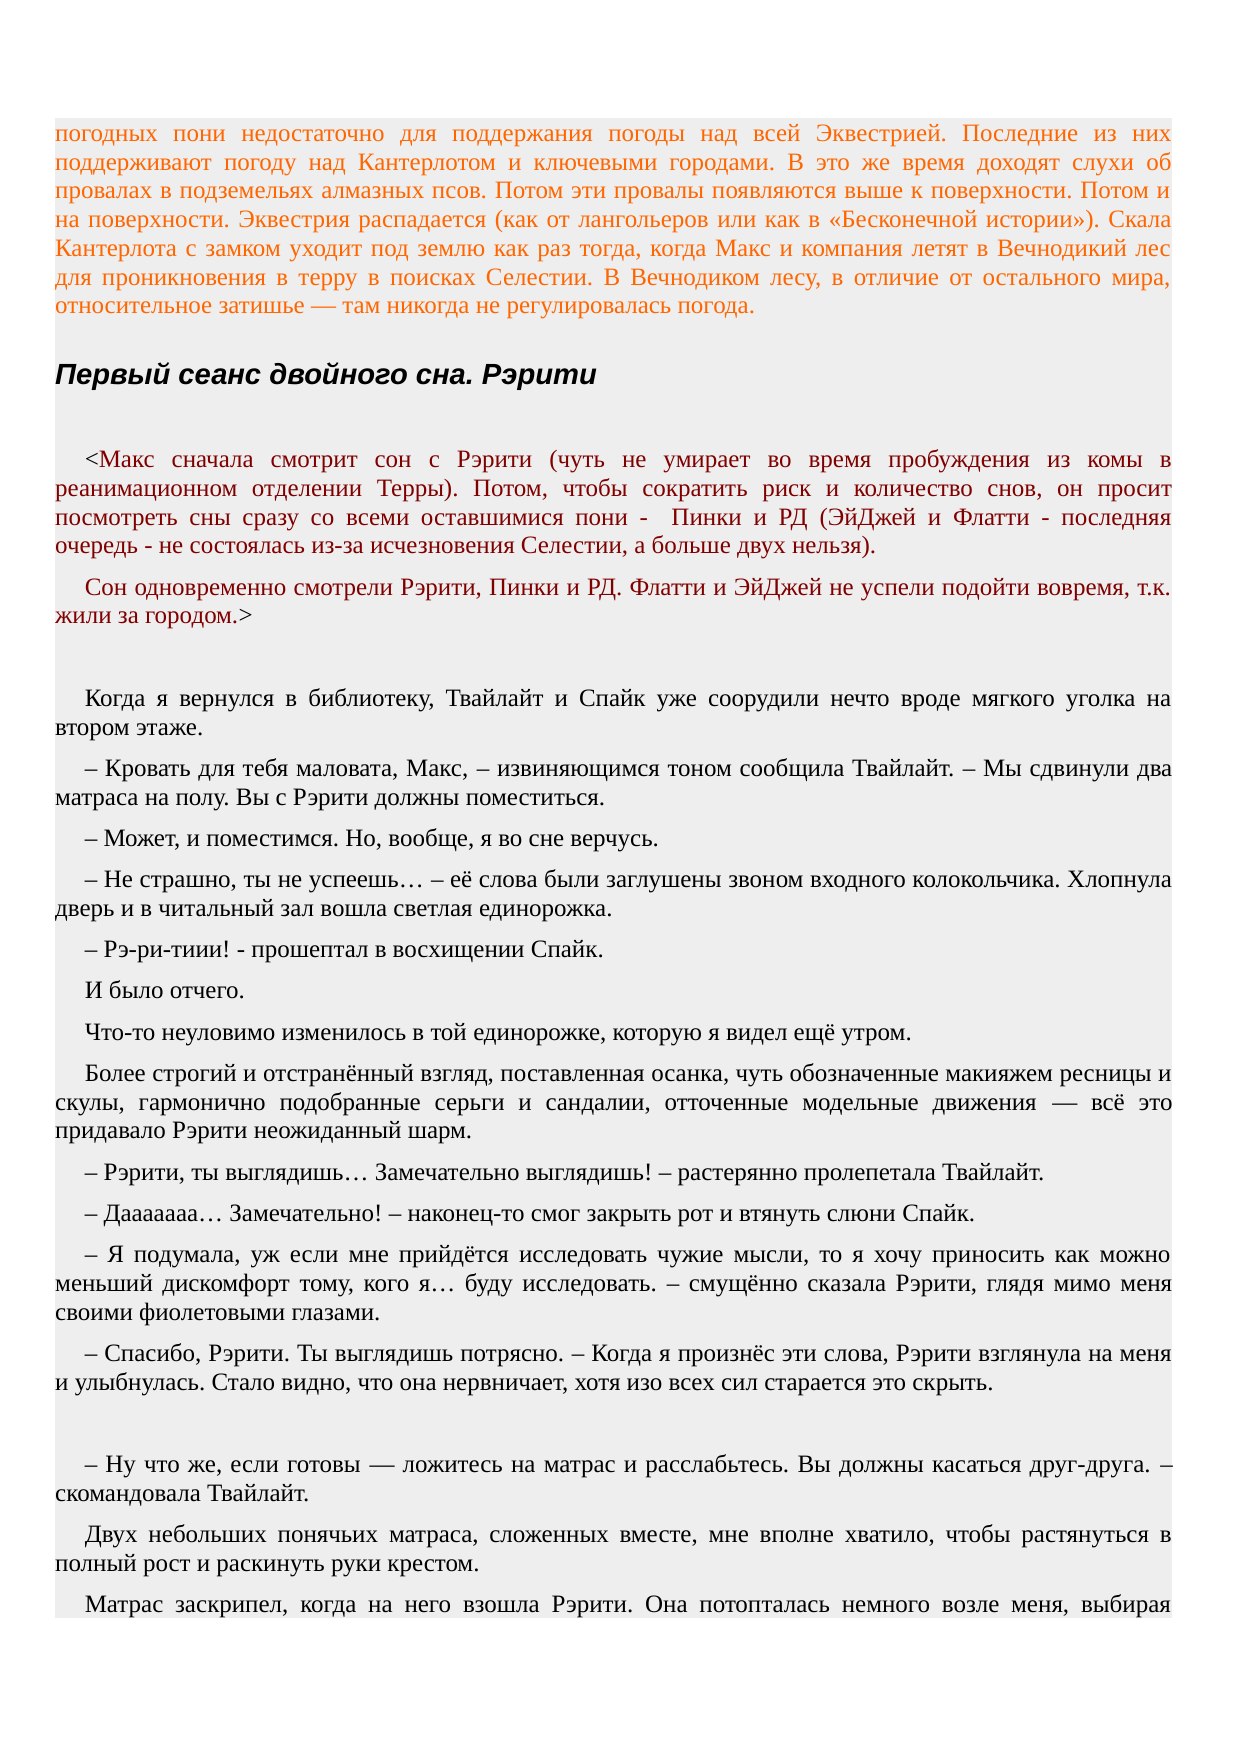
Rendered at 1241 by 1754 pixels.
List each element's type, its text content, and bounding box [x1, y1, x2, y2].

text – Рэ-ри-тиии! - прошептал в восхищении Спайк. [55, 934, 1172, 963]
text – Я подумала, уж если мне прийдётся исследовать чужие мысли, то я хочу приносить как можно меньший дискомфорт тому, кого я… буду исследовать. – смущённо сказала Рэрити, глядя мимо меня своими фиолетовыми глазами. [55, 1239, 1172, 1325]
text <Макс сначала смотрит сон с Рэрити (чуть не умирает во время пробуждения из комы в реанимационном отделении Терры). Потом, чтобы сократить риск и количество снов, он просит посмотреть сны сразу со всеми оставшимися пони - Пинки и РД (ЭйДжей и Флатти - последняя очередь - не состоялась из-за исчезновения Селестии, а больше двух нельзя). [55, 444, 1172, 559]
text – Не страшно, ты не успеешь… – её слова были заглушены звоном входного колокольчика. Хлопнула дверь и в читальный зал вошла светлая единорожка. [55, 864, 1172, 922]
text Более строгий и отстранённый взгляд, поставленная осанка, чуть обозначенные макияжем ресницы и скулы, гармонично подобранные серьги и сандалии, отточенные модельные движения — всё это придавало Рэрити неожиданный шарм. [55, 1058, 1172, 1144]
text погодных пони недостаточно для поддержания погоды над всей Эквестрией. Последние из них поддерживают погоду над Кантерлотом и ключевыми городами. В это же время доходят слухи об провалах в подземельях алмазных псов. Потом эти провалы появляются выше к поверхности. Потом и на поверхности. Эквестрия распадается (как от лангольеров или как в «Бесконечной истории»). Скала Кантерлота с замком уходит под землю как раз тогда, когда Макс и компания летят в Вечнодикий лес для проникновения в терру в поисках Селестии. В Вечнодиком лесу, в отличие от остального мира, относительное затишье — там никогда не регулировалась погода. [55, 118, 1172, 319]
text – Рэрити, ты выглядишь… Замечательно выглядишь! – растерянно пролепетала Твайлайт. [55, 1157, 1172, 1185]
text Матрас заскрипел, когда на него взошла Рэрити. Она потопталась немного возле меня, выбирая [55, 1589, 1172, 1618]
text – Кровать для тебя маловата, Макс, – извиняющимся тоном сообщила Твайлайт. – Мы сдвинули два матраса на полу. Вы с Рэрити должны поместиться. [55, 753, 1172, 810]
text – Ну что же, если готовы — ложитесь на матрас и расслабьтесь. Вы должны касаться друг-друга. – скомандовала Твайлайт. [55, 1449, 1172, 1507]
text Когда я вернулся в библиотеку, Твайлайт и Спайк уже соорудили нечто вроде мягкого уголка на втором этаже. [55, 683, 1172, 740]
text И было отчего. [55, 975, 1172, 1004]
subtitle Первый сеанс двойного сна. Рэрити [55, 357, 1172, 390]
text – Спасибо, Рэрити. Ты выглядишь потрясно. – Когда я произнёс эти слова, Рэрити взглянула на меня и улыбнулась. Стало видно, что она нервничает, хотя изо всех сил старается это скрыть. [55, 1338, 1172, 1395]
text Что-то неуловимо изменилось в той единорожке, которую я видел ещё утром. [55, 1017, 1172, 1045]
text – Может, и поместимся. Но, вообще, я во сне верчусь. [55, 823, 1172, 852]
text – Дааааааа… Замечательно! – наконец-то смог закрыть рот и втянуть слюни Спайк. [55, 1198, 1172, 1227]
text Сон одновременно смотрели Рэрити, Пинки и РД. Флатти и ЭйДжей не успели подойти вовремя, т.к. жили за городом.> [55, 572, 1172, 629]
text Двух небольших понячьих матраса, сложенных вместе, мне вполне хватило, чтобы растянуться в полный рост и раскинуть руки крестом. [55, 1519, 1172, 1577]
